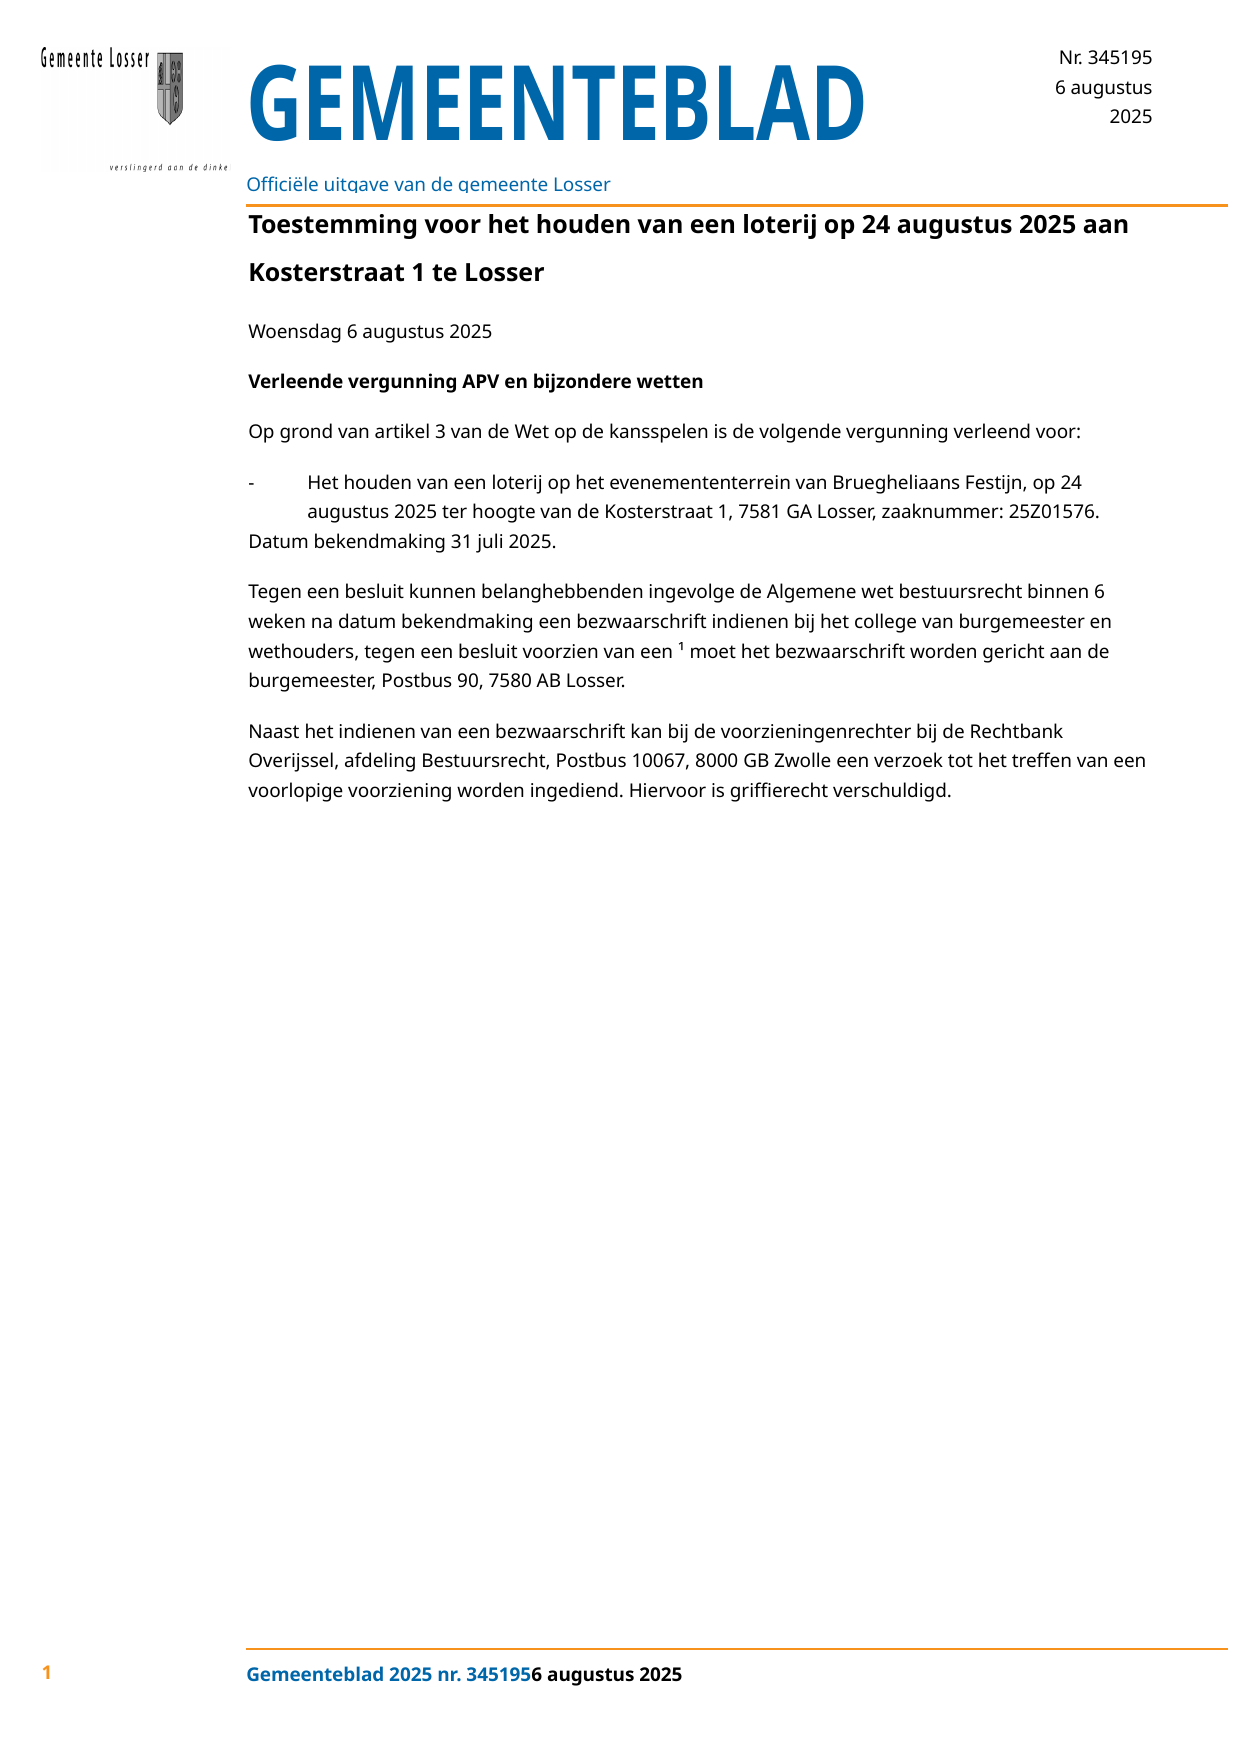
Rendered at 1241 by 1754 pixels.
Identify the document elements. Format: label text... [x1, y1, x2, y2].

text Datum bekendmaking 31 juli 2025. [248, 528, 1152, 554]
text Tegen een besluit kunnen belanghebbenden ingevolge de Algemene wet bestuursrecht binnen 6 weken na datum bekendmaking een bezwaarschrift indienen bij het college van burgemeester en wethouders, tegen een besluit voorzien van een ¹ moet het bezwaarschrift worden gericht aan de burgemeester, Postbus 90, 7580 AB Losser. [248, 579, 1152, 693]
picture [41, 47, 231, 172]
text Woensdag 6 augustus 2025 [248, 318, 1152, 344]
text Toestemming voor het houden van een loterij op 24 augustus 2025 aan Kosterstraat 1 te Losser [248, 207, 1152, 288]
text Op grond van artikel 3 van de Wet op de kansspelen is de volgende vergunning verleend voor: [248, 419, 1152, 444]
list Het houden van een loterij op het evenemententerrein van Bruegheliaans Festijn, op 24 augustus 2025 ter hoogte van de Kosterstraat 1, 7581 GA Losser, zaaknummer: 25Z01576. [248, 469, 1152, 524]
text Naast het indienen van een bezwaarschrift kan bij de voorzieningenrechter bij de Rechtbank Overijssel, afdeling Bestuursrecht, Postbus 10067, 8000 GB Zwolle een verzoek tot het treffen van een voorlopige voorziening worden ingediend. Hiervoor is griffierecht verschuldigd. [248, 718, 1152, 803]
text Verleende vergunning APV en bijzondere wetten [248, 368, 1152, 394]
